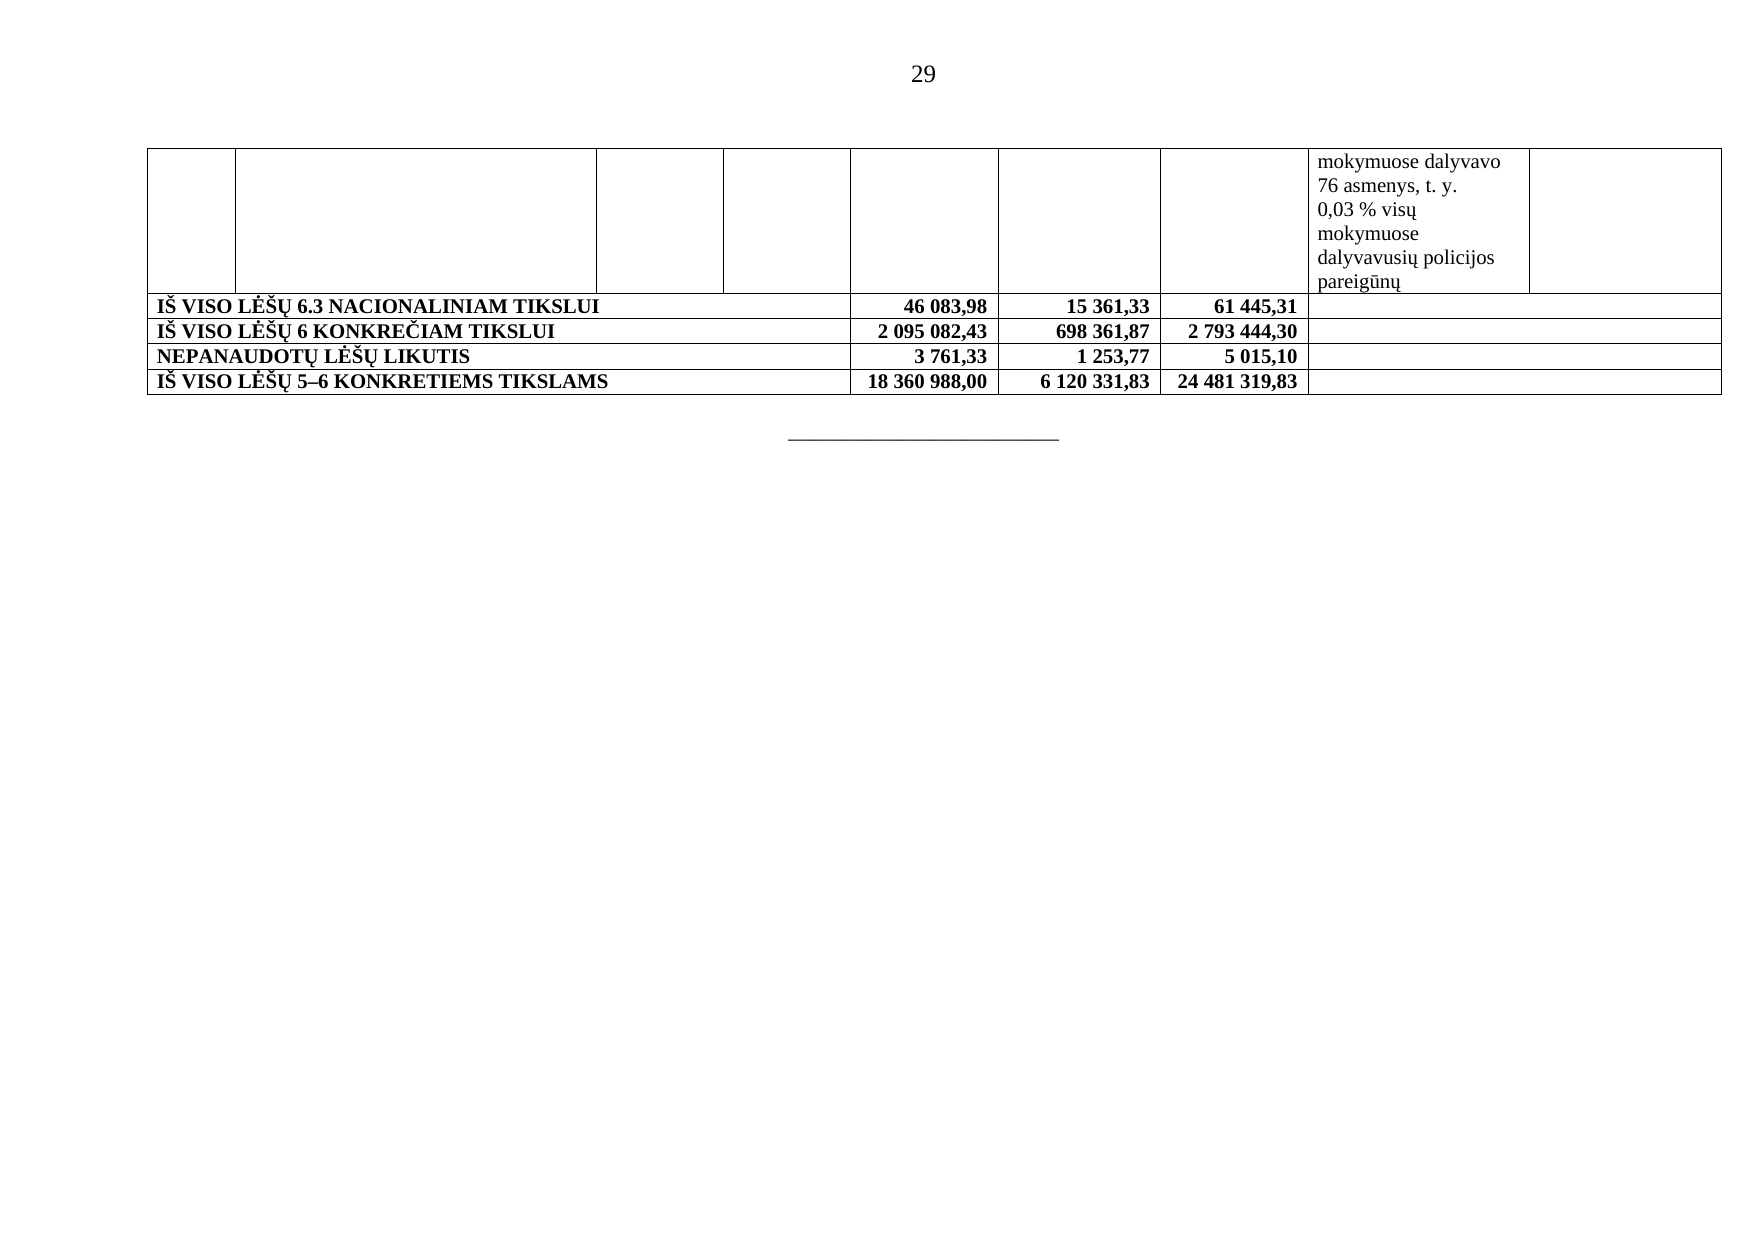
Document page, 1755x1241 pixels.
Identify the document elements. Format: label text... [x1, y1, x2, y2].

table_cell IŠ VISO LĖŠŲ 5–6 KONKRETIEMS TIKSLAMS [148, 370, 850, 393]
table_cell 18 360 988,00 [851, 370, 998, 393]
table_cell 698 361,87 [999, 319, 1160, 343]
table_cell [851, 149, 998, 293]
table_cell [999, 149, 1160, 293]
table_cell [597, 149, 723, 293]
table_cell [148, 149, 235, 293]
table_cell [1309, 294, 1721, 318]
table_cell [1530, 149, 1721, 293]
text __________________________ [148, 419, 1699, 443]
table_cell [236, 149, 596, 293]
table_cell 24 481 319,83 [1161, 370, 1308, 393]
table_cell 5 015,10 [1161, 344, 1308, 368]
table_cell mokymuose dalyvavo 76 asmenys, t. y. 0,03 % visų mokymuose dalyvavusių policijos pareigūnų [1309, 149, 1529, 293]
table_cell 1 253,77 [999, 344, 1160, 368]
table_cell 15 361,33 [999, 294, 1160, 318]
table_cell [1309, 370, 1721, 393]
table_cell IŠ VISO LĖŠŲ 6.3 NACIONALINIAM TIKSLUI [148, 294, 850, 318]
table_cell 2 793 444,30 [1161, 319, 1308, 343]
table_cell IŠ VISO LĖŠŲ 6 KONKREČIAM TIKSLUI [148, 319, 850, 343]
table_cell 46 083,98 [851, 294, 998, 318]
table_cell [1161, 149, 1308, 293]
table_cell [1309, 319, 1721, 343]
table_cell 2 095 082,43 [851, 319, 998, 343]
table_cell 6 120 331,83 [999, 370, 1160, 393]
table_cell NEPANAUDOTŲ LĖŠŲ LIKUTIS [148, 344, 850, 368]
table_cell 61 445,31 [1161, 294, 1308, 318]
table_cell [724, 149, 850, 293]
table_cell [1309, 344, 1721, 368]
table_cell 3 761,33 [851, 344, 998, 368]
